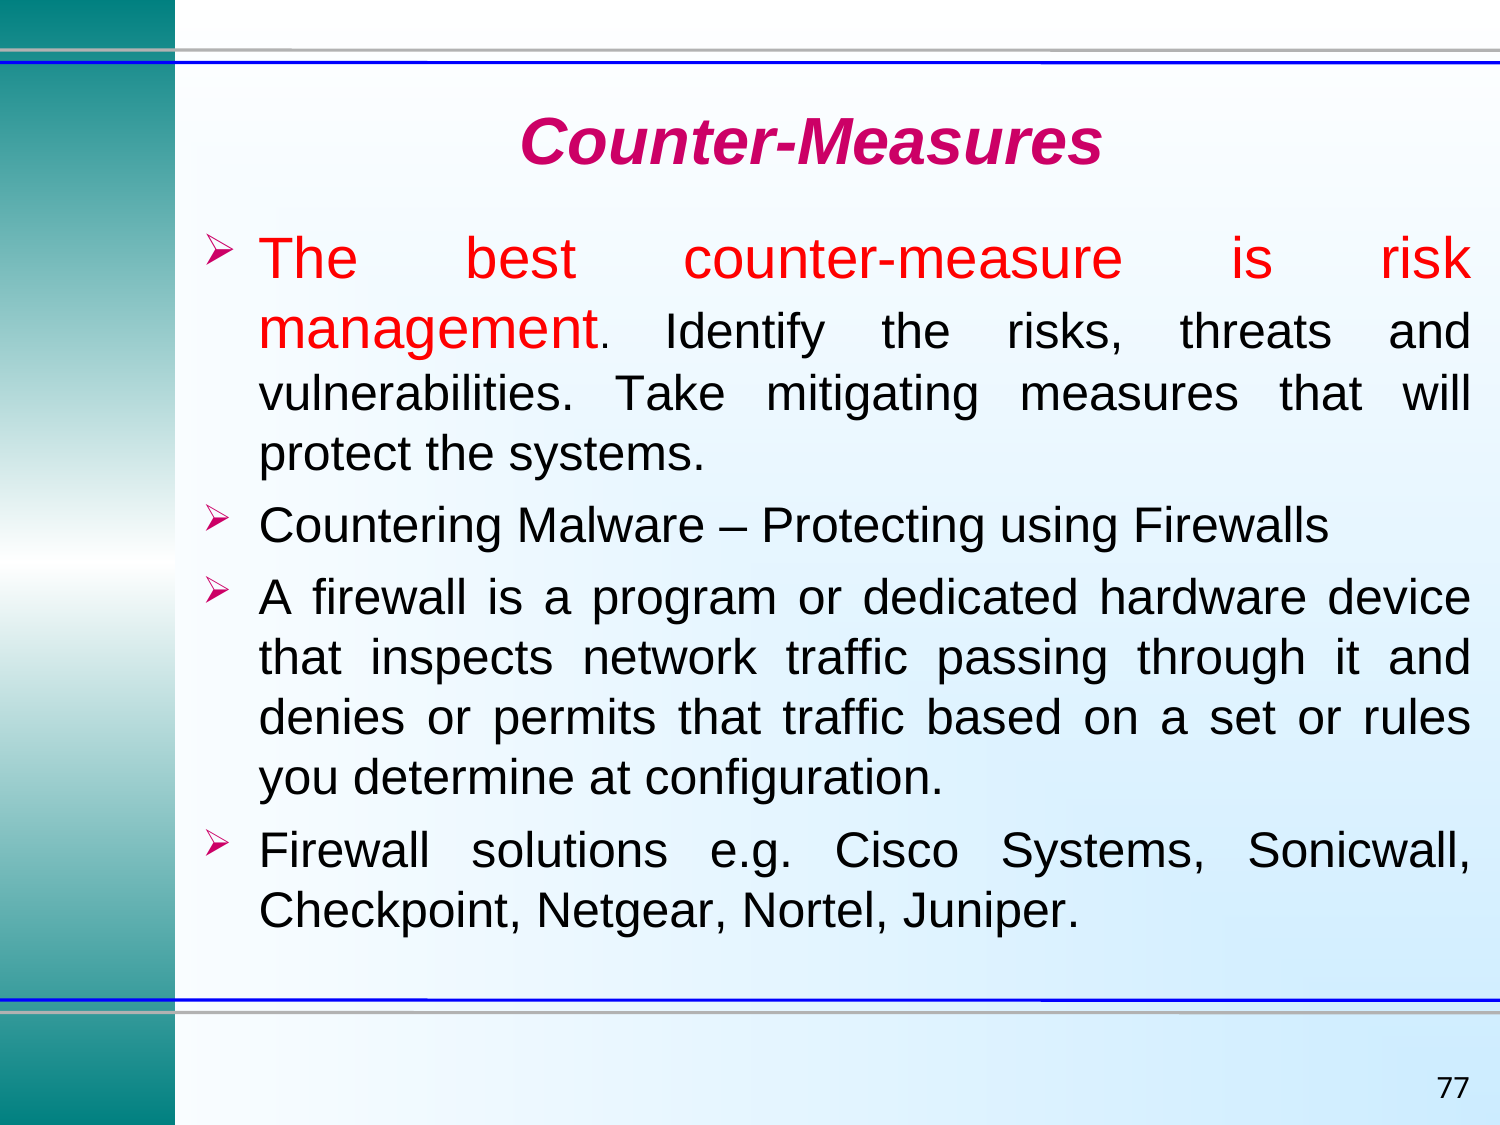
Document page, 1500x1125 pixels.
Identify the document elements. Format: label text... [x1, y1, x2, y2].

text_box Counter-Measures [174, 62, 1451, 213]
picture [175, 52, 1500, 61]
picture [175, 65, 1500, 998]
picture [175, 1015, 1500, 1125]
text_box The best counter-measure is risk management. Identify the risks, threats and vulnerabilities. Take mitigating measures that will protect the systems. Countering Malware – Protecting using Firewalls A firewall is a program or dedicated hardware device that inspects network traffic passing through it and denies or permits that traffic based on a set or rules you determine at configuration. Firewall solutions e.g. Cisco Systems, Sonicwall, Checkpoint, Netgear, Nortel, Juniper. [187, 212, 1488, 951]
picture [175, 1002, 1500, 1011]
picture [175, 0, 1500, 48]
